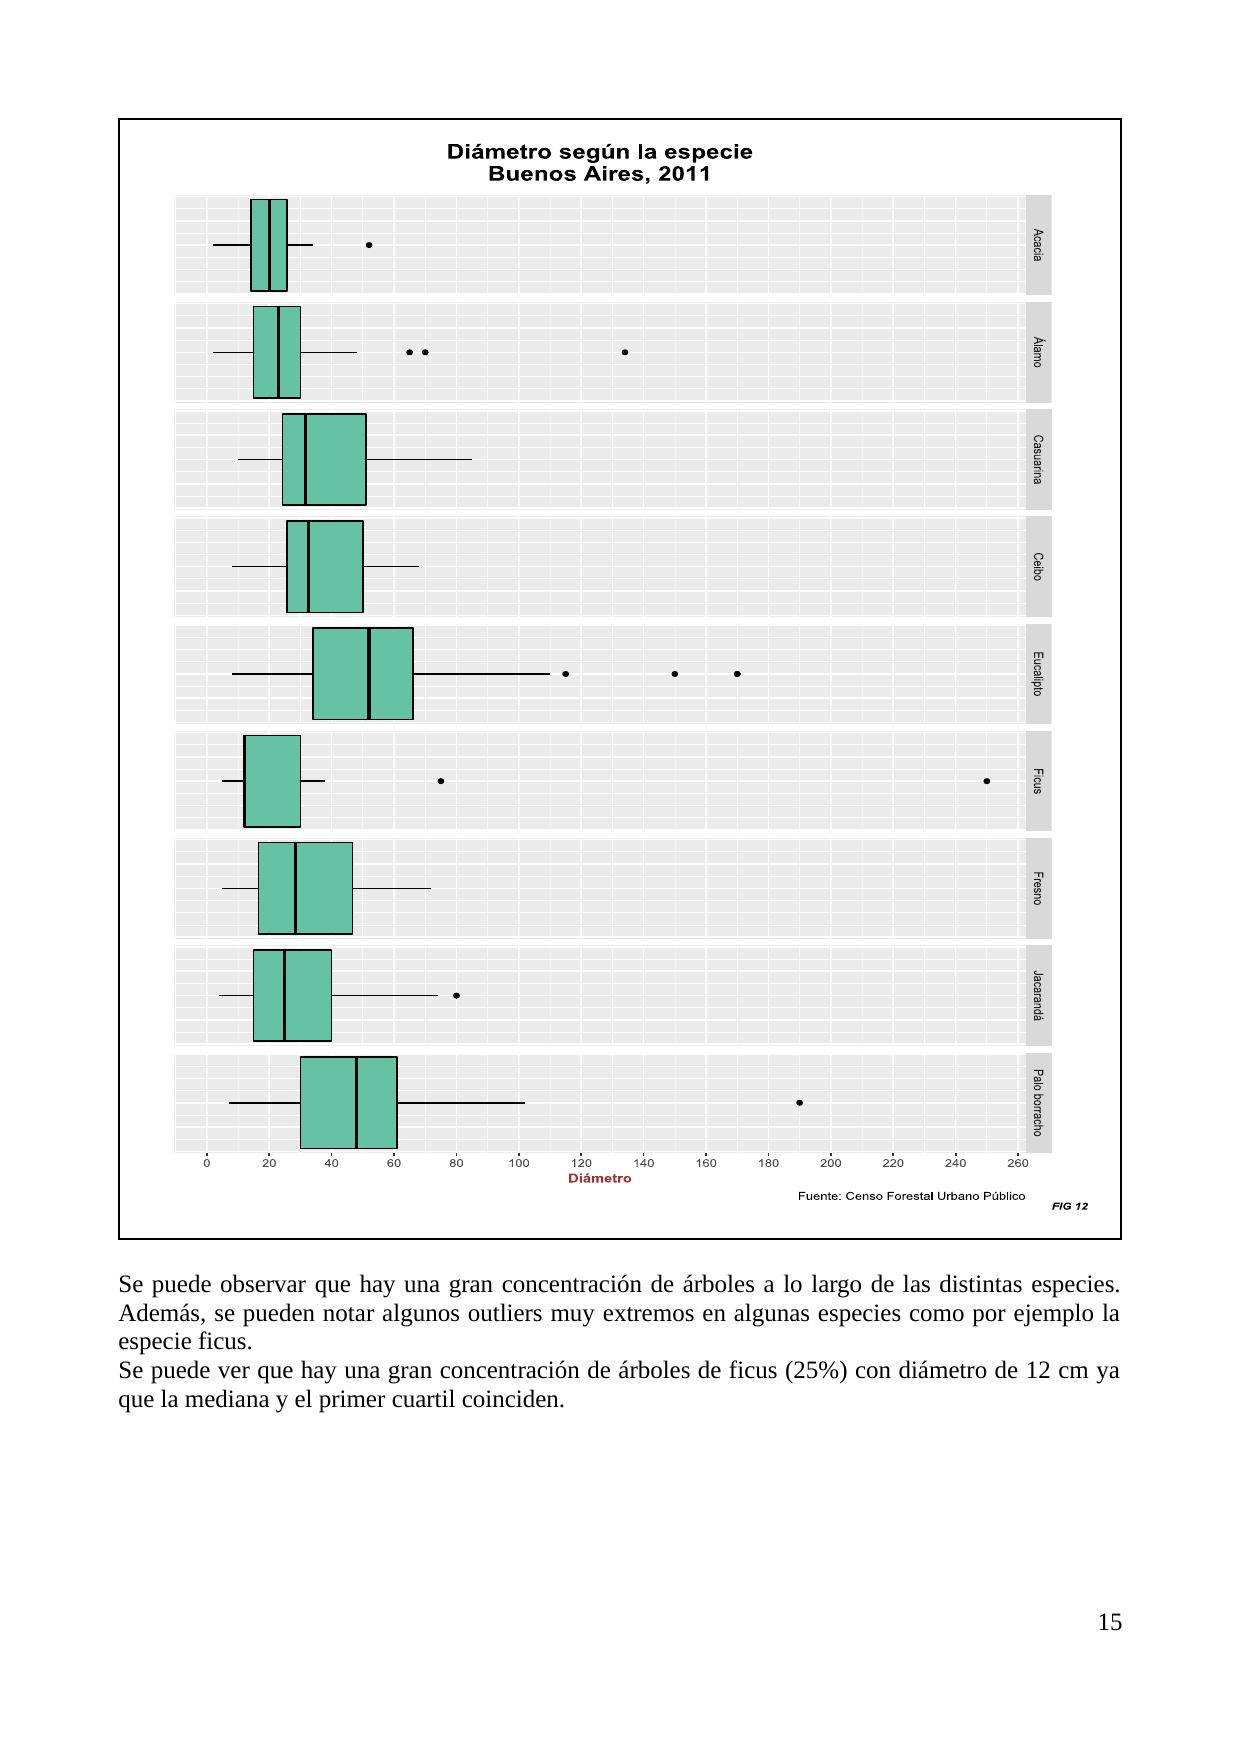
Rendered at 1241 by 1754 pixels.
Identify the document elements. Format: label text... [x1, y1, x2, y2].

text Se puede observar que hay una gran concentración de árboles a lo largo de las distintas especies. Además, se pueden notar algunos outliers muy extremos en algunas especies como por ejemplo la especie ficus. [118, 1269, 1122, 1355]
text Se puede ver que hay una gran concentración de árboles de ficus (25%) con diámetro de 12 cm ya que la mediana y el primer cuartil coinciden. [118, 1355, 1122, 1413]
